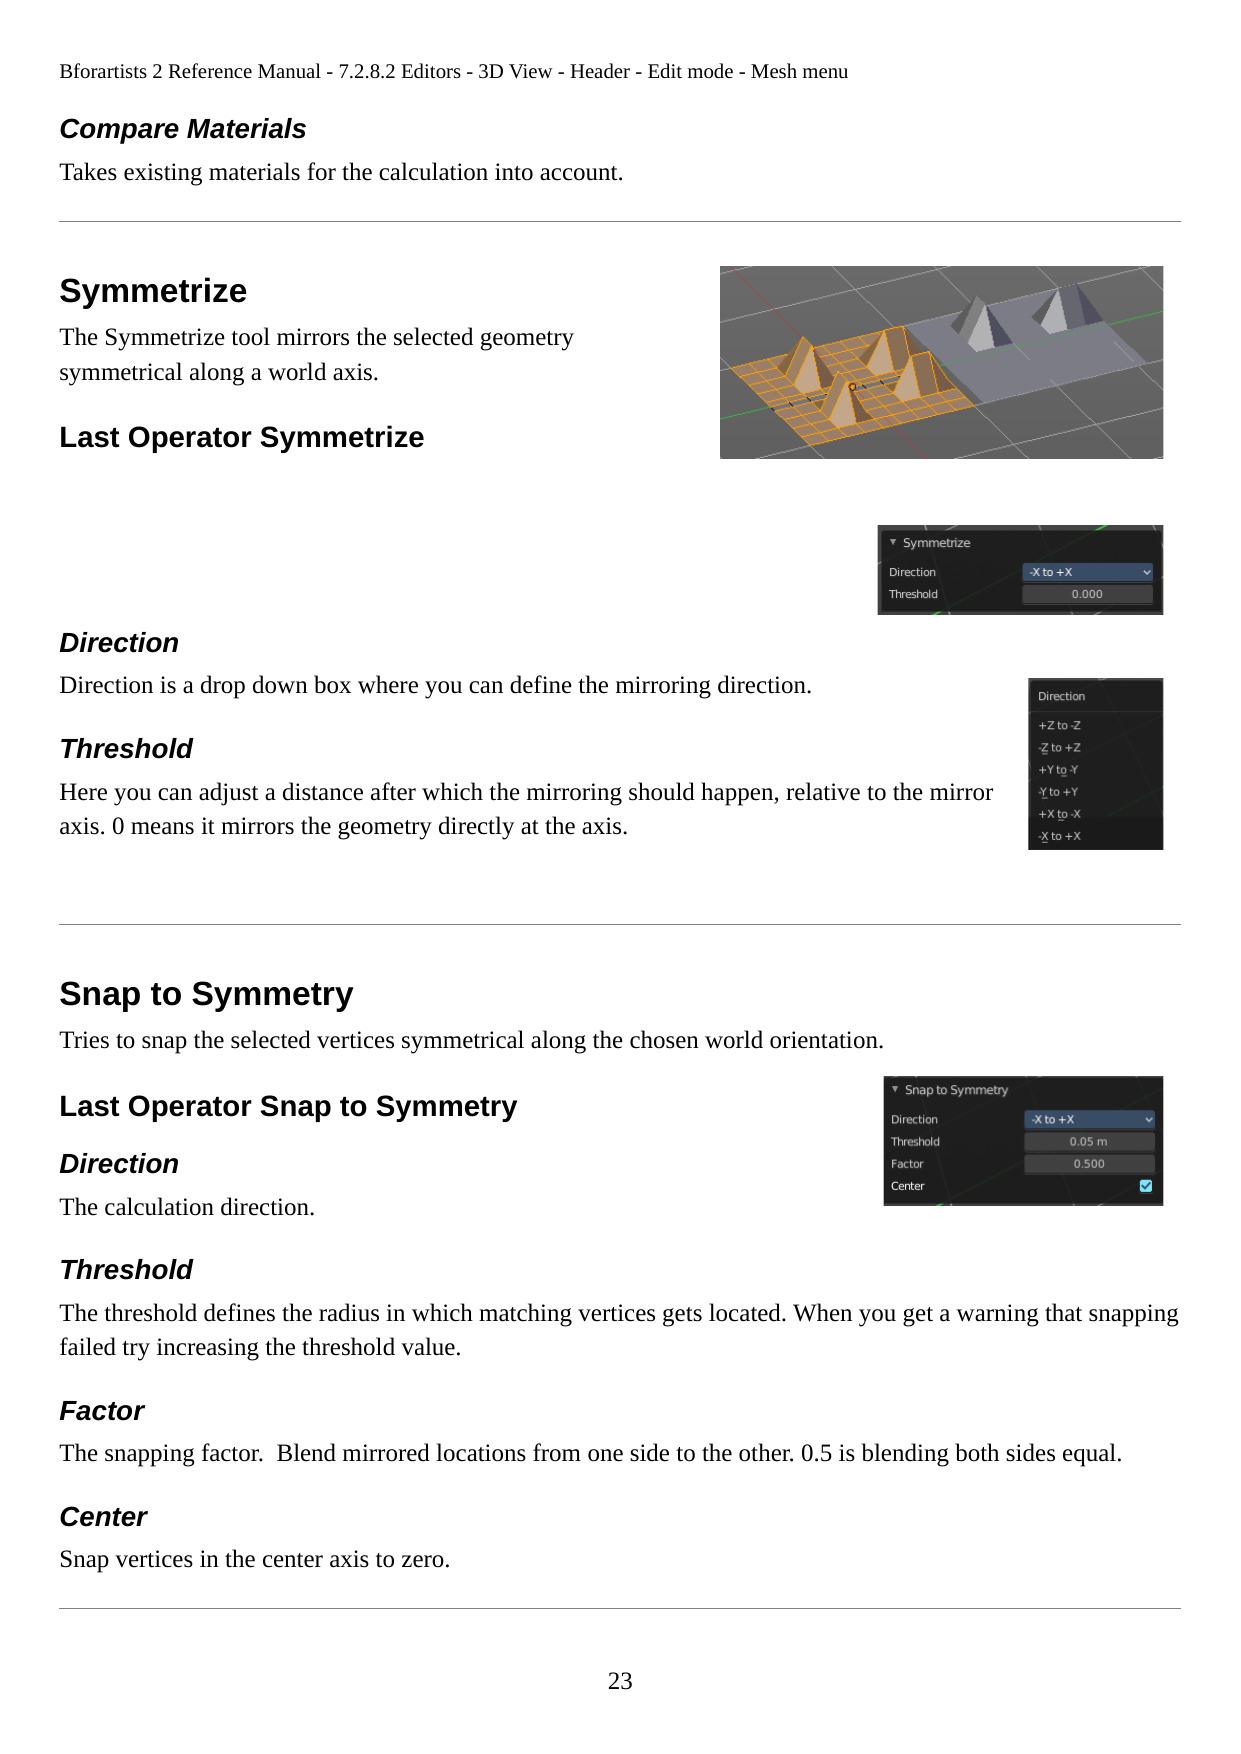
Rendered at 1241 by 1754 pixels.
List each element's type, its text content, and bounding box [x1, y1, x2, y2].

text The calculation direction. [59, 1192, 1181, 1221]
subtitle Symmetrize [59, 271, 720, 310]
subtitle [1164, 732, 1181, 764]
text Here you can adjust a distance after which the mirroring should happen, relative to the mirror axis. 0 means it mirrors the geometry directly at the axis. [59, 777, 1028, 840]
text Takes existing materials for the calculation into account. [59, 157, 1181, 186]
subtitle Threshold [59, 1254, 1181, 1286]
text Direction is a drop down box where you can define the mirroring direction. [59, 671, 1181, 699]
text The threshold defines the radius in which matching vertices gets located. When you get a warning that snapping failed try increasing the threshold value. [59, 1298, 1181, 1361]
text Snap vertices in the center axis to zero. [59, 1544, 1181, 1573]
picture [720, 266, 1164, 459]
subtitle [1164, 420, 1181, 454]
text The snapping factor. Blend mirrored locations from one side to the other. 0.5 is blending both sides equal. [59, 1438, 1181, 1467]
subtitle Last Operator Symmetrize [59, 420, 720, 454]
subtitle Snap to Symmetry [59, 974, 1181, 1013]
subtitle Direction [59, 1148, 883, 1179]
subtitle [1164, 1148, 1181, 1179]
subtitle [1164, 271, 1181, 310]
subtitle Center [59, 1500, 1181, 1532]
text Tries to snap the selected vertices symmetrical along the chosen world orientation. [59, 1025, 1181, 1054]
text The Symmetrize tool mirrors the selected geometry symmetrical along a world axis. [59, 322, 720, 385]
subtitle Factor [59, 1394, 1181, 1426]
subtitle Direction [59, 626, 1181, 658]
picture [1028, 678, 1164, 850]
subtitle Last Operator Snap to Symmetry [59, 1089, 883, 1123]
subtitle Compare Materials [59, 113, 1181, 144]
subtitle Threshold [59, 732, 1028, 764]
picture [883, 1076, 1164, 1206]
picture [877, 525, 1164, 615]
